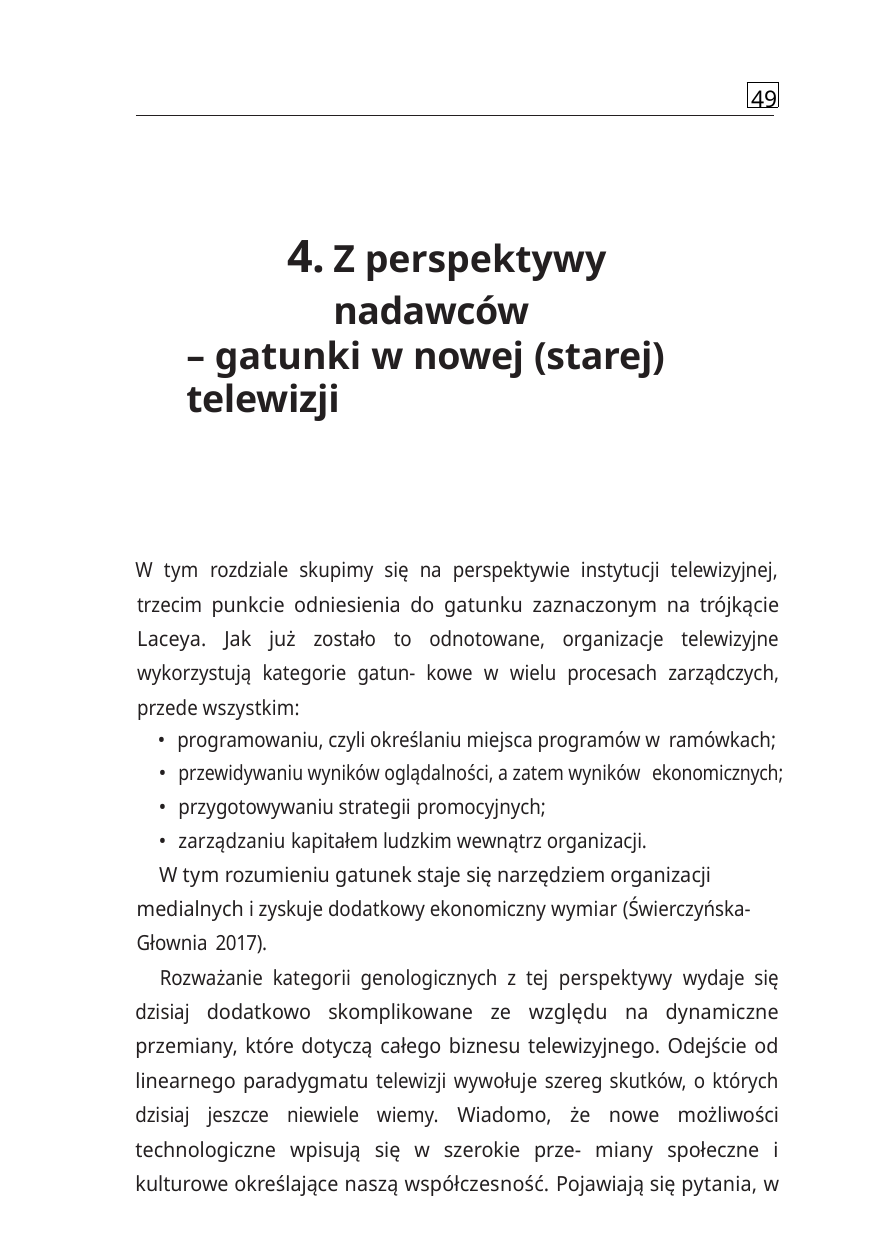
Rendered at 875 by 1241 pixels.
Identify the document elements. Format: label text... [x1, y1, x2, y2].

list przewidywaniu wyników oglądalności, a zatem wyników ekonomicznych; [158, 758, 791, 787]
text – gatunki w nowej (starej) telewizji [186, 335, 791, 422]
subtitle Z perspektywy nadawców [287, 231, 791, 335]
text W tym rozumieniu gatunek staje się narzędziem organizacji medialnych i zyskuje dodatkowy ekonomiczny wymiar (Świerczyńska-Głownia 2017). [136, 860, 773, 957]
list przygotowywaniu strategii promocyjnych; [158, 792, 791, 821]
list zarządzaniu kapitałem ludzkim wewnątrz organizacji. [158, 826, 791, 854]
text W tym rozdziale skupimy się na perspektywie instytucji telewizyjnej, trzecim punkcie odniesienia do gatunku zaznaczonym na trójkącie Laceya. Jak już zostało to odnotowane, organizacje telewizyjne wykorzystują kategorie gatun- kowe w wielu procesach zarządczych, przede wszystkim: [135, 555, 779, 721]
list programowaniu, czyli określaniu miejsca programów w ramówkach; [157, 727, 791, 753]
text Rozważanie kategorii genologicznych z tej perspektywy wydaje się dzisiaj dodatkowo skomplikowane ze względu na dynamiczne przemiany, które dotyczą całego biznesu telewizyjnego. Odejście od linearnego paradygmatu telewizji wywołuje szereg skutków, o których dzisiaj jeszcze niewiele wiemy. Wiadomo, że nowe możliwości technologiczne wpisują się w szerokie prze- miany społeczne i kulturowe określające naszą współczesność. Pojawiają się pytania, w [135, 963, 779, 1197]
